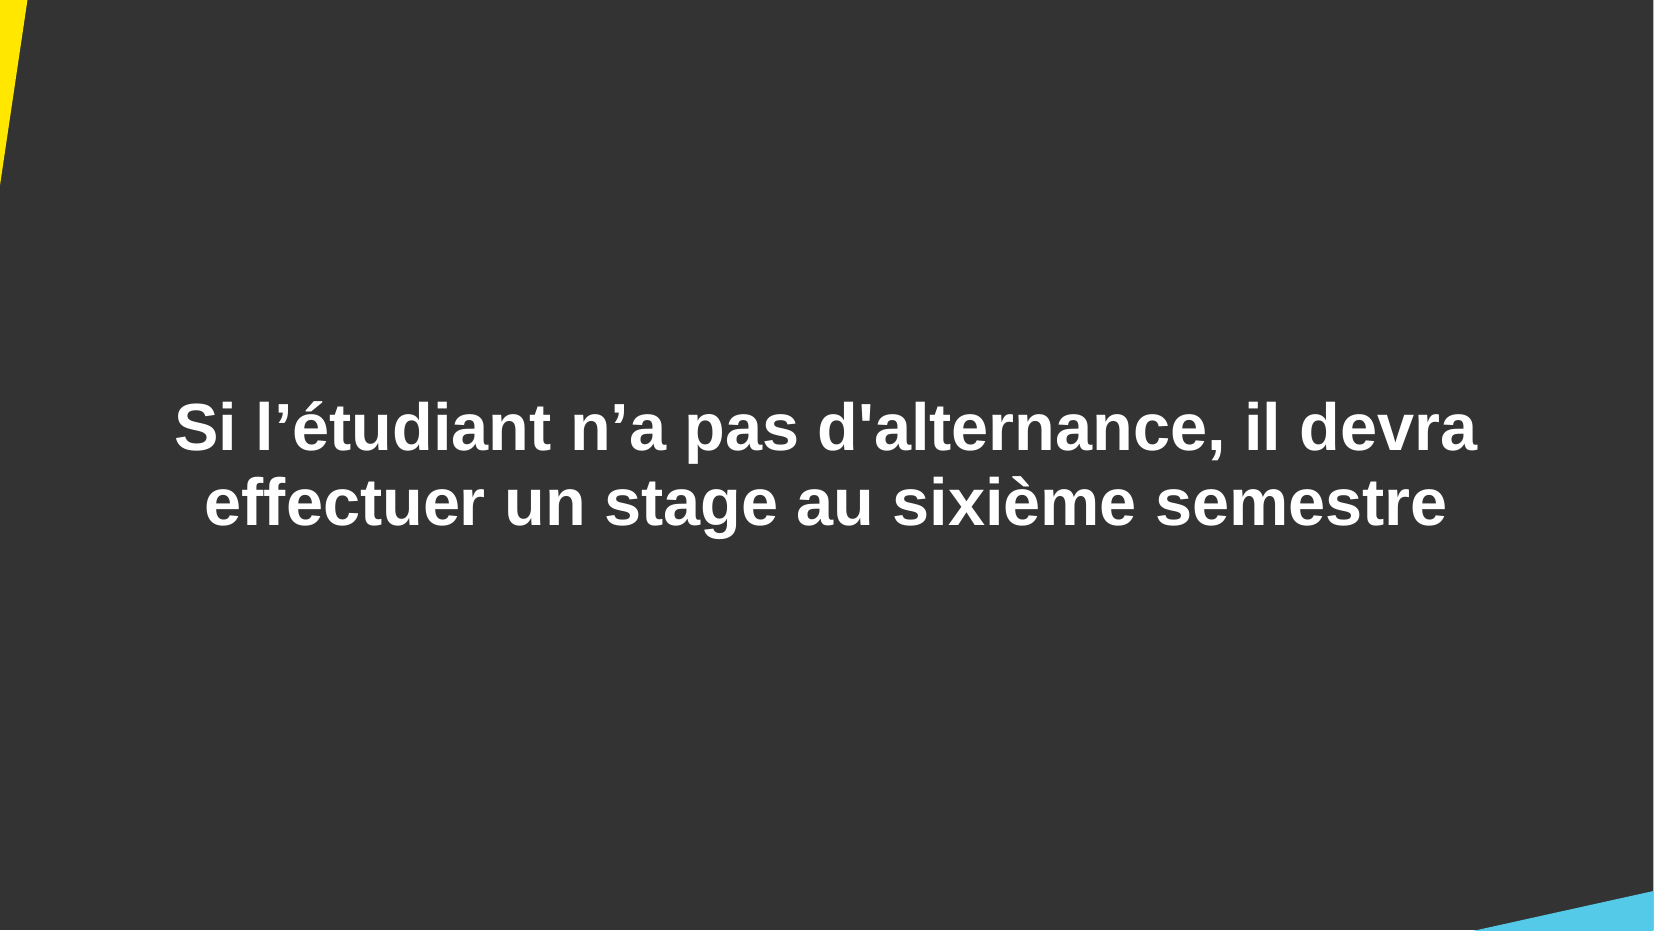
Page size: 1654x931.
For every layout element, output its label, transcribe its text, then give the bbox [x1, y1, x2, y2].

text_box [0, 0, 28, 186]
text_box Si l’étudiant n’a pas d'alternance, il devra effectuer un stage au sixième semestre [137, 382, 1516, 548]
text_box [1472, 890, 1654, 931]
